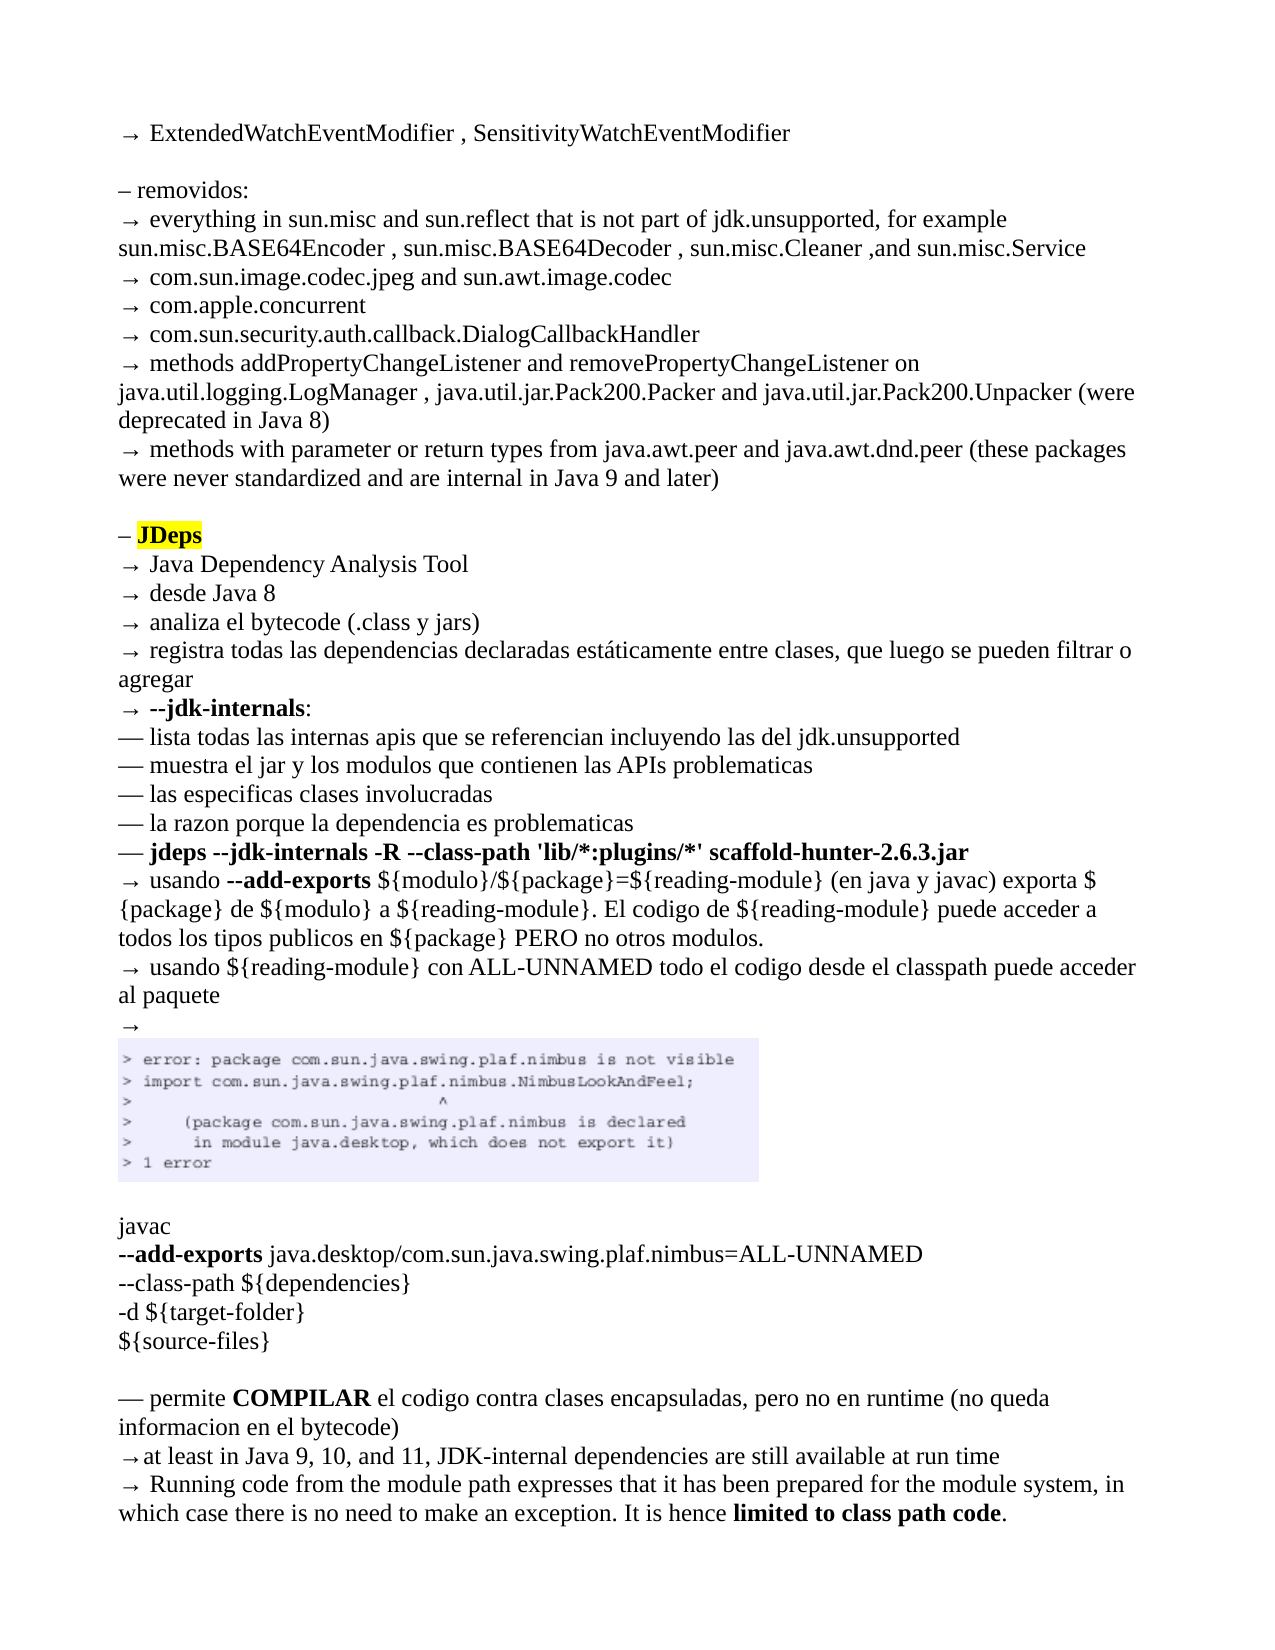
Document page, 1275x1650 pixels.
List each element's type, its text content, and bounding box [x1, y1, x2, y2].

text → com.sun.security.auth.callback.DialogCallbackHandler [118, 319, 1157, 348]
text → ExtendedWatchEventModifier , SensitivityWatchEventModifier [118, 118, 1157, 147]
text javac [118, 1211, 1157, 1239]
text ${source-files} [118, 1326, 1157, 1354]
text — jdeps --jdk-internals -R --class-path 'lib/*:plugins/*' scaffold-hunter-2.6.3.jar [118, 837, 1157, 866]
text → desde Java 8 [118, 578, 1157, 607]
text →at least in Java 9, 10, and 11, JDK-internal dependencies are still available at run time [118, 1441, 1157, 1469]
text → usando --add-exports ${modulo}/${package}=${reading-module} (en java y javac) exporta ${package} de ${modulo} a ${reading-module}. El codigo de ${reading-module} puede acceder a todos los tipos publicos en ${package} PERO no otros modulos. [118, 866, 1157, 952]
text --class-path ${dependencies} [118, 1268, 1157, 1297]
picture [118, 1038, 759, 1182]
text — permite COMPILAR el codigo contra clases encapsuladas, pero no en runtime (no queda informacion en el bytecode) [118, 1383, 1157, 1441]
text → com.apple.concurrent [118, 291, 1157, 319]
text → analiza el bytecode (.class y jars) [118, 607, 1157, 636]
text → everything in sun.misc and sun.reflect that is not part of jdk.unsupported, for example sun.misc.BASE64Encoder , sun.misc.BASE64Decoder , sun.misc.Cleaner ,and sun.misc.Service [118, 204, 1157, 262]
text → usando ${reading-module} con ALL-UNNAMED todo el codigo desde el classpath puede acceder al paquete [118, 952, 1157, 1009]
text → registra todas las dependencias declaradas estáticamente entre clases, que luego se pueden filtrar o agregar [118, 636, 1157, 693]
text — muestra el jar y los modulos que contienen las APIs problematicas [118, 751, 1157, 779]
text — lista todas las internas apis que se referencian incluyendo las del jdk.unsupported [118, 722, 1157, 751]
text – removidos: [118, 176, 1157, 204]
text — las especificas clases involucradas [118, 779, 1157, 808]
text --add-exports java.desktop/com.sun.java.swing.plaf.nimbus=ALL-UNNAMED [118, 1239, 1157, 1268]
text → com.sun.image.codec.jpeg and sun.awt.image.codec [118, 262, 1157, 291]
text → Running code from the module path expresses that it has been prepared for the module system, in which case there is no need to make an exception. It is hence limited to class path code. [118, 1469, 1157, 1527]
text – JDeps [118, 521, 1157, 549]
text → methods with parameter or return types from java.awt.peer and java.awt.dnd.peer (these packages were never standardized and are internal in Java 9 and later) [118, 434, 1157, 492]
text → [118, 1009, 1157, 1038]
text → --jdk-internals: [118, 693, 1157, 722]
text → methods addPropertyChangeListener and removePropertyChangeListener on java.util.logging.LogManager , java.util.jar.Pack200.Packer and java.util.jar.Pack200.Unpacker (were deprecated in Java 8) [118, 348, 1157, 434]
text -d ${target-folder} [118, 1297, 1157, 1326]
text — la razon porque la dependencia es problematicas [118, 808, 1157, 837]
text → Java Dependency Analysis Tool [118, 549, 1157, 578]
